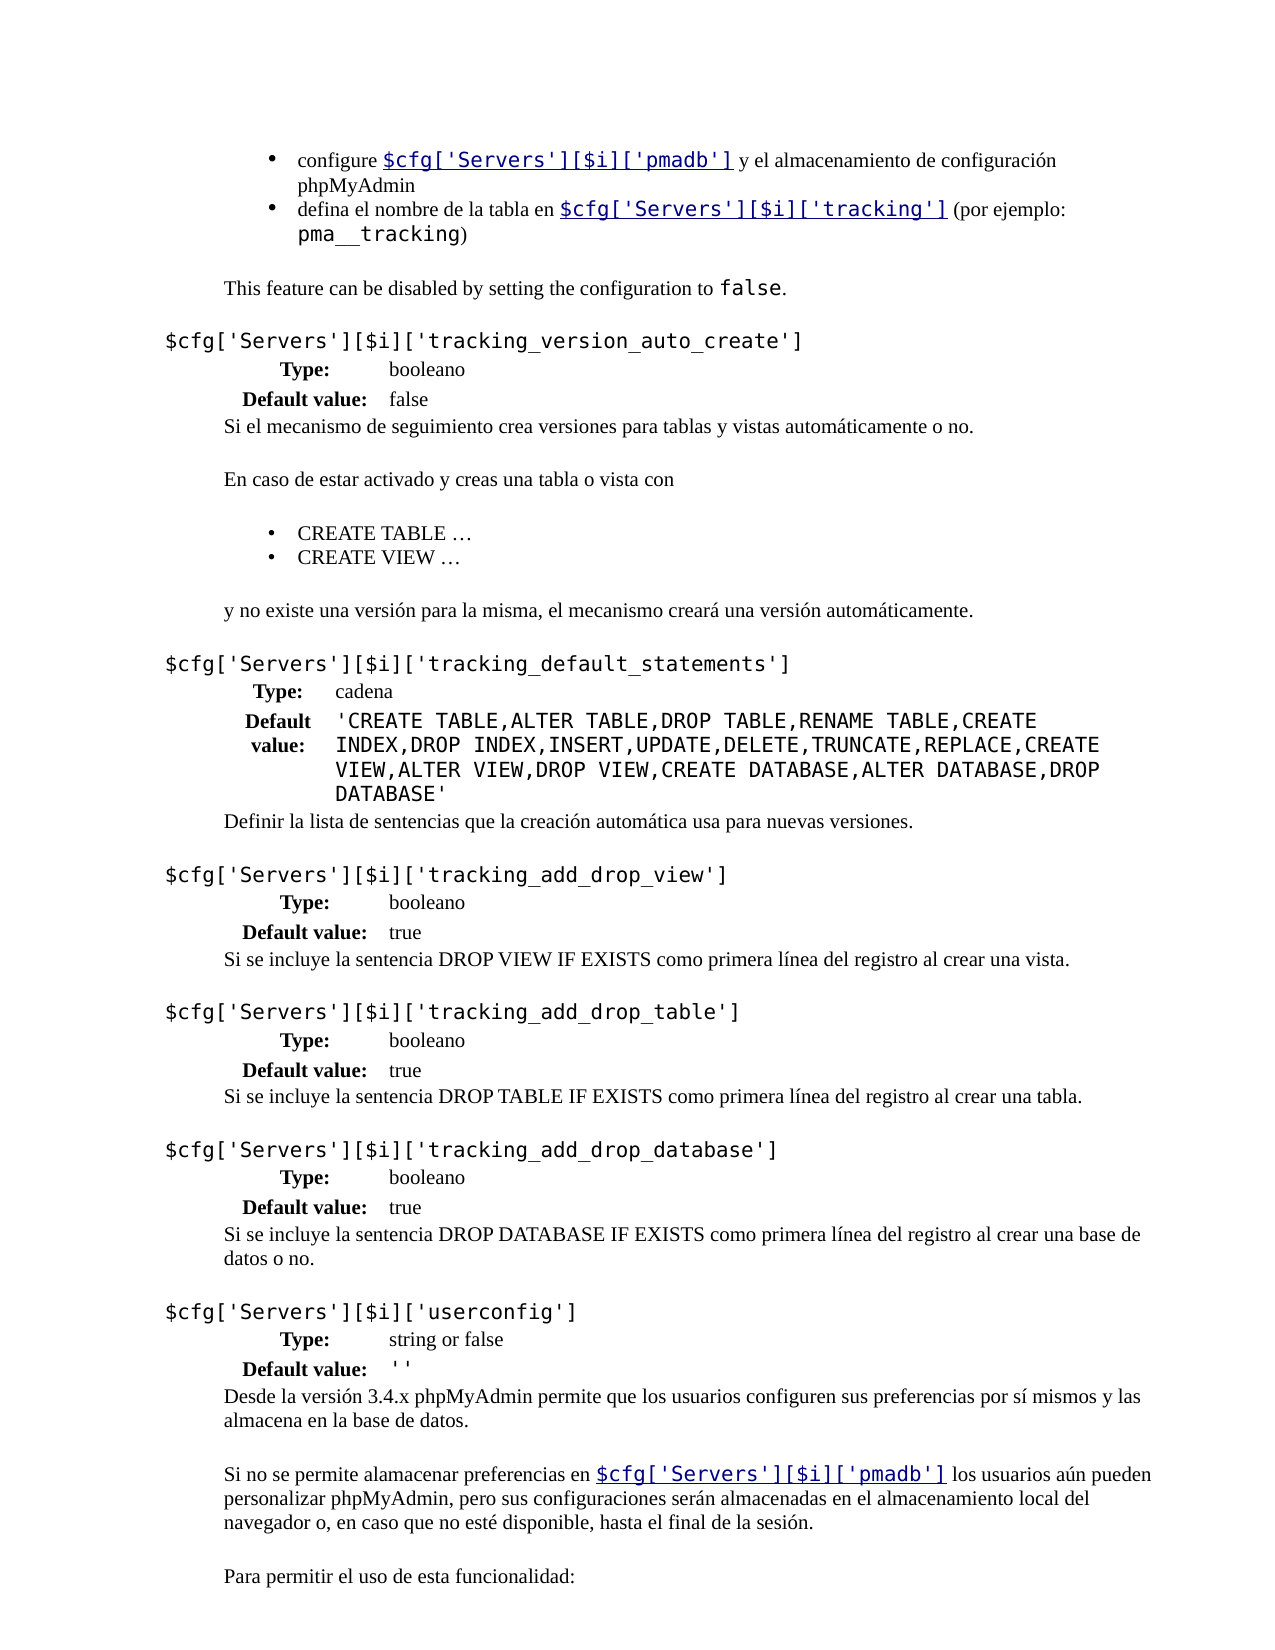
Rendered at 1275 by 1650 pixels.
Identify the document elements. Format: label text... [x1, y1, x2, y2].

list Si se incluye la sentencia DROP TABLE IF EXISTS como primera línea del registro al crear una tabla. [224, 1084, 1164, 1108]
table_cell false [386, 384, 493, 414]
subtitle $cfg['Servers'][$i]['tracking_add_drop_table'] [164, 1000, 1164, 1025]
table_header Type: [224, 1163, 386, 1192]
table_header Type: [224, 1324, 386, 1354]
table_header Type: [224, 1025, 386, 1054]
subtitle $cfg['Servers'][$i]['tracking_version_auto_create'] [164, 329, 1164, 354]
list This feature can be disabled by setting the configuration to false. [224, 276, 1164, 300]
subtitle $cfg['Servers'][$i]['userconfig'] [164, 1300, 1164, 1324]
list y no existe una versión para la misma, el mecanismo creará una versión automáticamente. [224, 598, 1164, 622]
table_header Type: [224, 887, 386, 917]
list Definir la lista de sentencias que la creación automática usa para nuevas versiones. [224, 809, 1164, 833]
list Si no se permite alamacenar preferencias en $cfg['Servers'][$i]['pmadb'] los usuarios aún pueden personalizar phpMyAdmin, pero sus configuraciones serán almacenadas en el almacenamiento local del navegador o, en caso que no esté disponible, hasta el final de la sesión. [224, 1462, 1164, 1534]
list defina el nombre de la tabla en $cfg['Servers'][$i]['tracking'] (por ejemplo: pma__tracking) [268, 197, 1164, 246]
table_cell true [386, 1055, 493, 1084]
table_header booleano [386, 354, 493, 384]
list Si se incluye la sentencia DROP VIEW IF EXISTS como primera línea del registro al crear una vista. [224, 947, 1164, 971]
table_header booleano [386, 1163, 493, 1192]
subtitle $cfg['Servers'][$i]['tracking_default_statements'] [164, 652, 1164, 676]
table_header cadena [332, 676, 1164, 706]
table_cell Default value: [224, 1055, 386, 1084]
list Para permitir el uso de esta funcionalidad: [224, 1564, 1164, 1588]
subtitle $cfg['Servers'][$i]['tracking_add_drop_view'] [164, 863, 1164, 887]
table_cell Default value: [224, 384, 386, 414]
list CREATE VIEW … [268, 545, 1164, 569]
list Si el mecanismo de seguimiento crea versiones para tablas y vistas automáticamente o no. [224, 414, 1164, 438]
table_cell '' [386, 1354, 537, 1384]
subtitle $cfg['Servers'][$i]['tracking_add_drop_database'] [164, 1138, 1164, 1162]
table_cell true [386, 917, 493, 947]
table_header string or false [386, 1324, 537, 1354]
table_header Type: [224, 354, 386, 384]
list Desde la versión 3.4.x phpMyAdmin permite que los usuarios configuren sus preferencias por sí mismos y las almacena en la base de datos. [224, 1384, 1164, 1432]
list En caso de estar activado y creas una tabla o vista con [224, 467, 1164, 491]
table_cell Default value: [224, 706, 332, 809]
table_cell 'CREATE TABLE,ALTER TABLE,DROP TABLE,RENAME TABLE,CREATE INDEX,DROP INDEX,INSERT,UPDATE,DELETE,TRUNCATE,REPLACE,CREATE VIEW,ALTER VIEW,DROP VIEW,CREATE DATABASE,ALTER DATABASE,DROP DATABASE' [332, 706, 1164, 809]
table_header booleano [386, 887, 493, 917]
table_header booleano [386, 1025, 493, 1054]
table_cell Default value: [224, 1192, 386, 1222]
table_cell true [386, 1192, 493, 1222]
list CREATE TABLE … [268, 521, 1164, 545]
table_cell Default value: [224, 917, 386, 947]
list Si se incluye la sentencia DROP DATABASE IF EXISTS como primera línea del registro al crear una base de datos o no. [224, 1222, 1164, 1270]
table_cell Default value: [224, 1354, 386, 1384]
table_header Type: [224, 676, 332, 706]
list configure $cfg['Servers'][$i]['pmadb'] y el almacenamiento de configuración phpMyAdmin [268, 148, 1164, 197]
